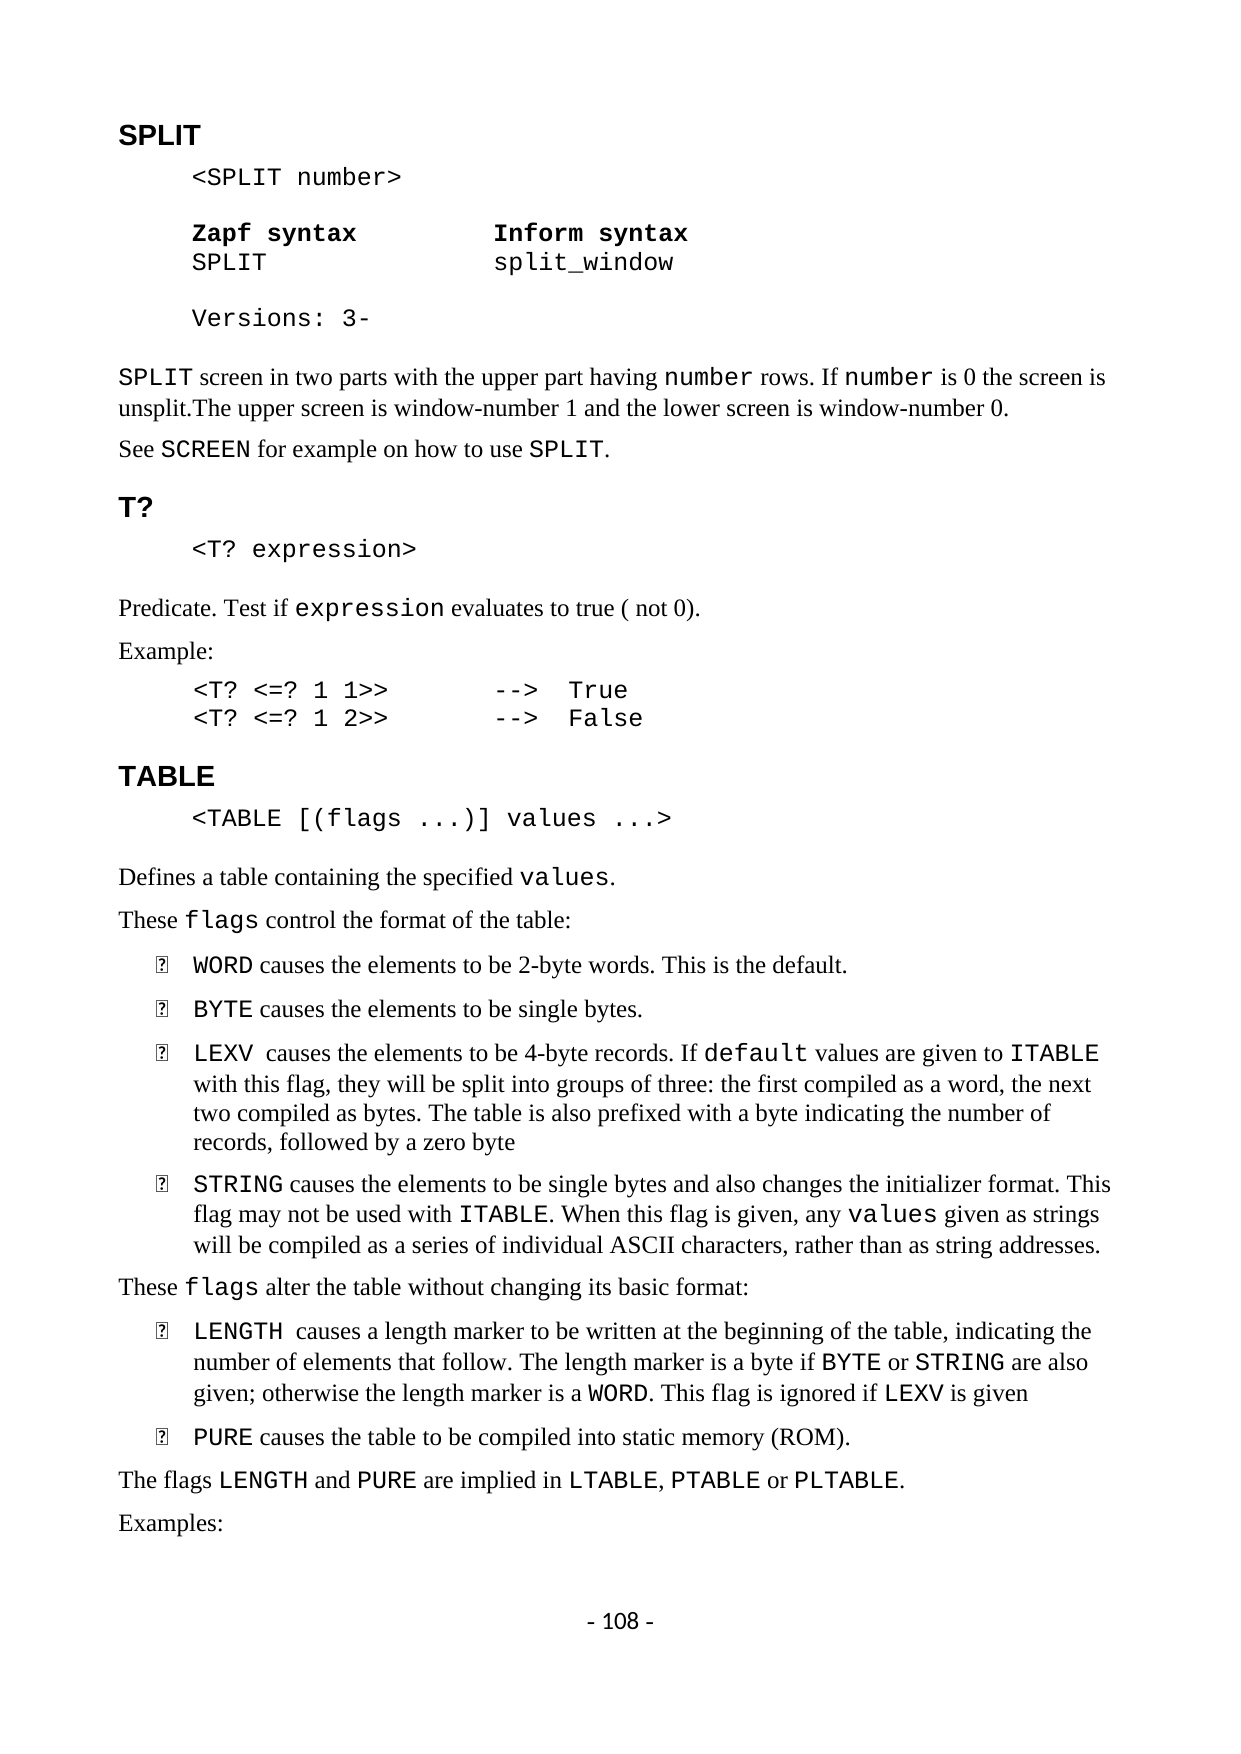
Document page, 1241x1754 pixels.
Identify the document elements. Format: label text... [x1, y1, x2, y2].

subtitle TABLE [43, 759, 1122, 793]
text See SCREEN for example on how to use SPLIT. [118, 434, 1122, 465]
text <TABLE [(flags ...)] values ...> [192, 805, 1122, 834]
text Zapf syntax Inform syntax [192, 221, 1122, 249]
text Examples: [118, 1508, 1122, 1537]
text SPLIT split_window [192, 249, 1122, 277]
list LEXV causes the elements to be 4-byte records. If default values are given to ITABLE with this flag, they will be split into groups of three: the first compiled as a word, the next two compiled as bytes. The table is also prefixed with a byte indicating the number of records, followed by a zero byte [156, 1037, 1122, 1155]
text SPLIT screen in two parts with the upper part having number rows. If number is 0 the screen is unsplit.The upper screen is window-number 1 and the lower screen is window-number 0. [118, 362, 1122, 422]
text <T? expression> [192, 536, 1122, 565]
text Versions: 3- [192, 306, 1122, 334]
text Example: [118, 636, 1122, 665]
subtitle T? [43, 490, 1122, 524]
list BYTE causes the elements to be single bytes. [156, 993, 1122, 1025]
text Predicate. Test if expression evaluates to true ( not 0). [118, 593, 1122, 624]
text <T? <=? 1 1>> --> True <T? <=? 1 2>> --> False [118, 678, 1122, 734]
list LENGTH causes a length marker to be written at the beginning of the table, indicating the number of elements that follow. The length marker is a byte if BYTE or STRING are also given; otherwise the length marker is a WORD. This flag is ignored if LEXV is given [156, 1315, 1122, 1408]
list WORD causes the elements to be 2-byte words. This is the default. [156, 949, 1122, 981]
list STRING causes the elements to be single bytes and also changes the initializer format. This flag may not be used with ITABLE. When this flag is given, any values given as strings will be compiled as a series of individual ASCII characters, rather than as string addresses. [156, 1168, 1122, 1259]
text Defines a table containing the specified values. [118, 862, 1122, 893]
list PURE causes the table to be compiled into static memory (ROM). [156, 1421, 1122, 1453]
text The flags LENGTH and PURE are implied in LTABLE, PTABLE or PLTABLE. [118, 1465, 1122, 1496]
text These flags control the format of the table: [118, 905, 1122, 936]
text <SPLIT number> [192, 164, 1122, 192]
text These flags alter the table without changing its basic format: [118, 1272, 1122, 1302]
subtitle SPLIT [43, 118, 1122, 152]
